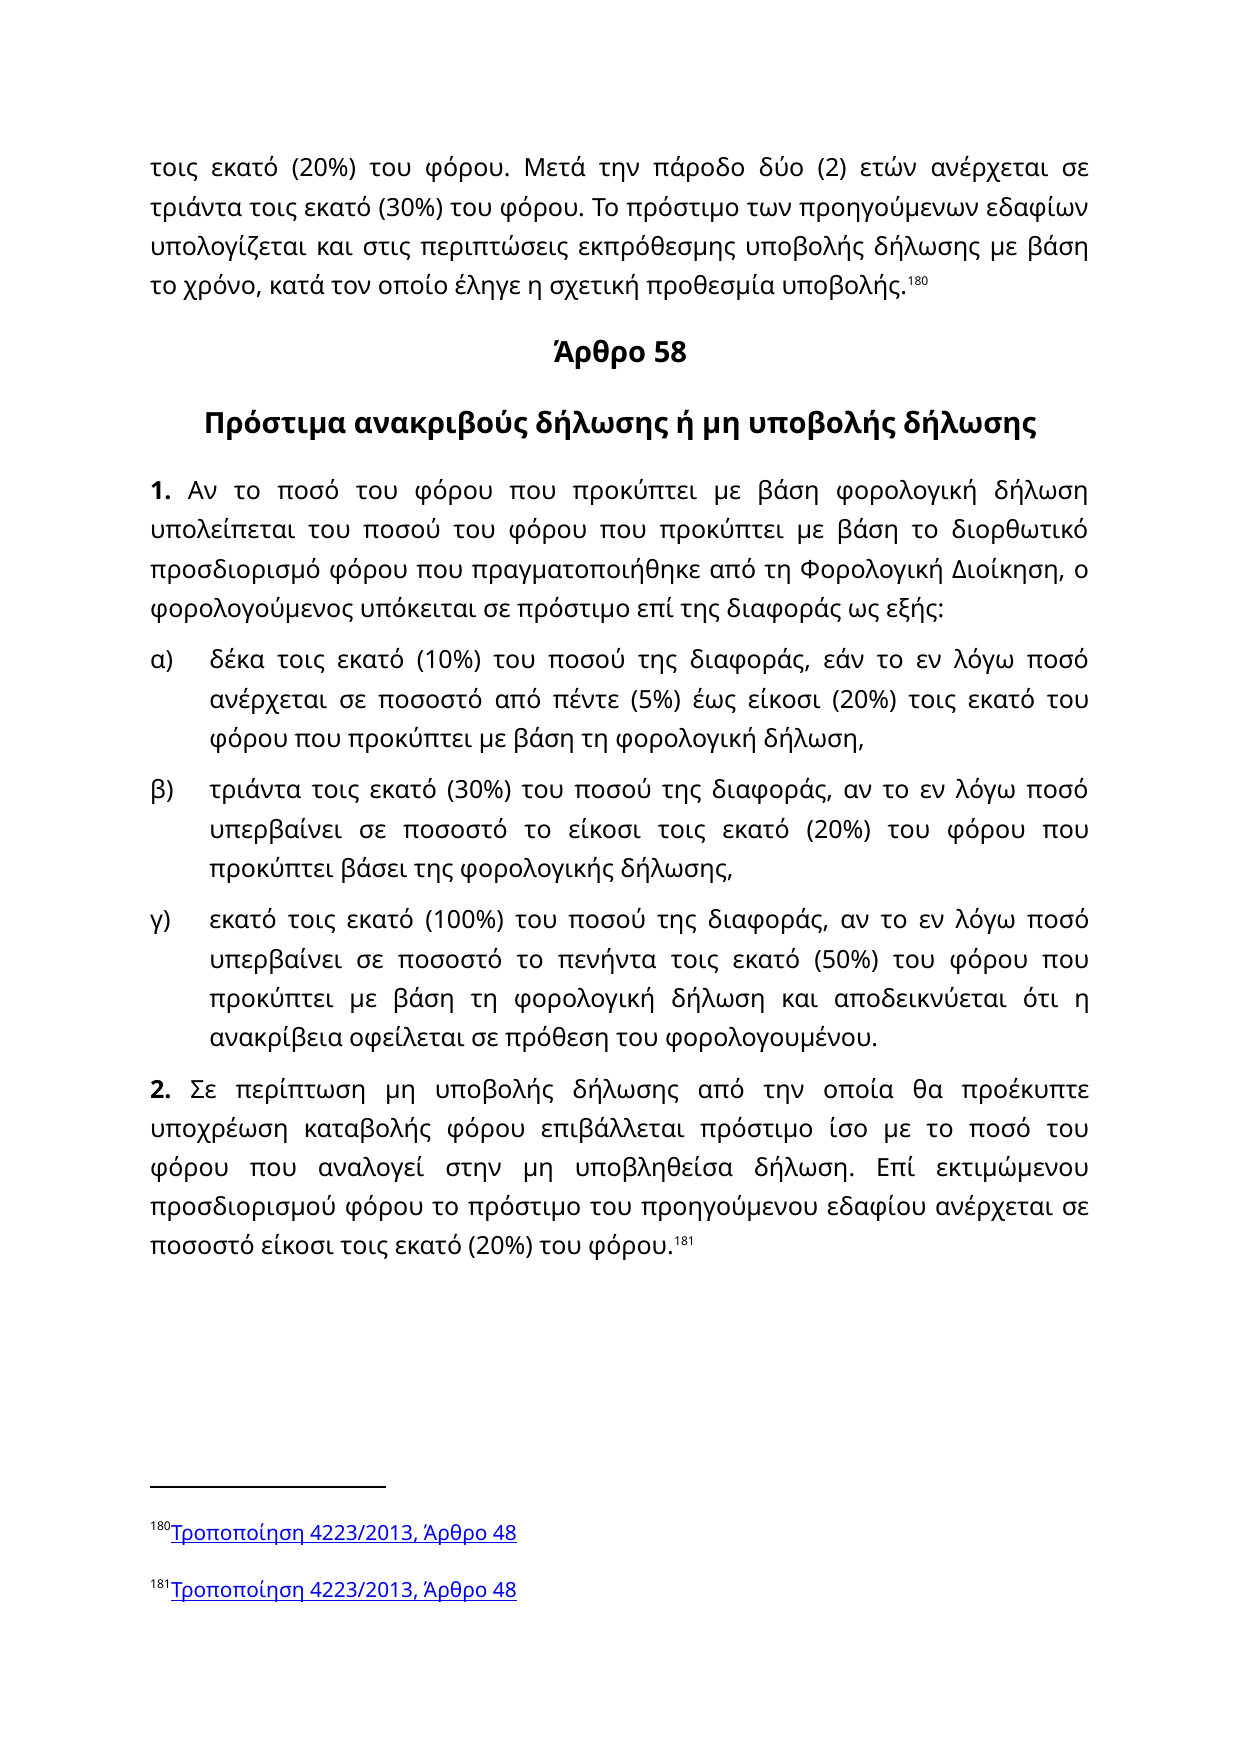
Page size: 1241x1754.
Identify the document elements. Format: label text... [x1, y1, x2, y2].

list γ) εκατό τοις εκατό (100%) του ποσού της διαφοράς, αν το εν λόγω ποσό υπερβαίνει σε ποσοστό το πενήντα τοις εκατό (50%) του φόρου που προκύπτει με βάση τη φορολογική δήλωση και αποδεικνύεται ότι η ανακρίβεια οφείλεται σε πρόθεση του φορολογουμένου. [150, 902, 1090, 1054]
text Τροποποίηση 4223/2013, Άρθρο 48 [150, 1576, 1090, 1604]
text τοις εκατό (20%) του φόρου. Μετά την πάροδο δύο (2) ετών ανέρχεται σε τριάντα τοις εκατό (30%) του φόρου. Το πρόστιμο των προηγούμενων εδαφίων υπολογίζεται και στις περιπτώσεις εκπρόθεσμης υποβολής δήλωσης με βάση το χρόνο, κατά τον οποίο έληγε η σχετική προθεσμία υποβολής. [150, 150, 1090, 302]
list α) δέκα τοις εκατό (10%) του ποσού της διαφοράς, εάν το εν λόγω ποσό ανέρχεται σε ποσοστό από πέντε (5%) έως είκοσι (20%) τοις εκατό του φόρου που προκύπτει με βάση τη φορολογική δήλωση, [150, 642, 1090, 754]
subtitle Άρθρο 58 [150, 332, 1090, 371]
text 2. Σε περίπτωση μη υποβολής δήλωσης από την οποία θα προέκυπτε υποχρέωση καταβολής φόρου επιβάλλεται πρόστιμο ίσο με το ποσό του φόρου που αναλογεί στην μη υποβληθείσα δήλωση. Επί εκτιμώμενου προσδιορισμού φόρου το πρόστιμο του προηγούμενου εδαφίου ανέρχεται σε ποσοστό είκοσι τοις εκατό (20%) του φόρου. [150, 1071, 1090, 1262]
list β) τριάντα τοις εκατό (30%) του ποσού της διαφοράς, αν το εν λόγω ποσό υπερβαίνει σε ποσοστό το είκοσι τοις εκατό (20%) του φόρου που προκύπτει βάσει της φορολογικής δήλωσης, [150, 772, 1090, 884]
text 1. Αν το ποσό του φόρου που προκύπτει με βάση φορολογική δήλωση υπολείπεται του ποσού του φόρου που προκύπτει με βάση το διορθωτικό προσδιορισμό φόρου που πραγματοποιήθηκε από τη Φορολογική Διοίκηση, ο φορολογούμενος υπόκειται σε πρόστιμο επί της διαφοράς ως εξής: [150, 473, 1090, 624]
subtitle Πρόστιμα ανακριβούς δήλωσης ή μη υποβολής δήλωσης [150, 402, 1090, 442]
text Τροποποίηση 4223/2013, Άρθρο 48 [150, 1518, 1090, 1546]
